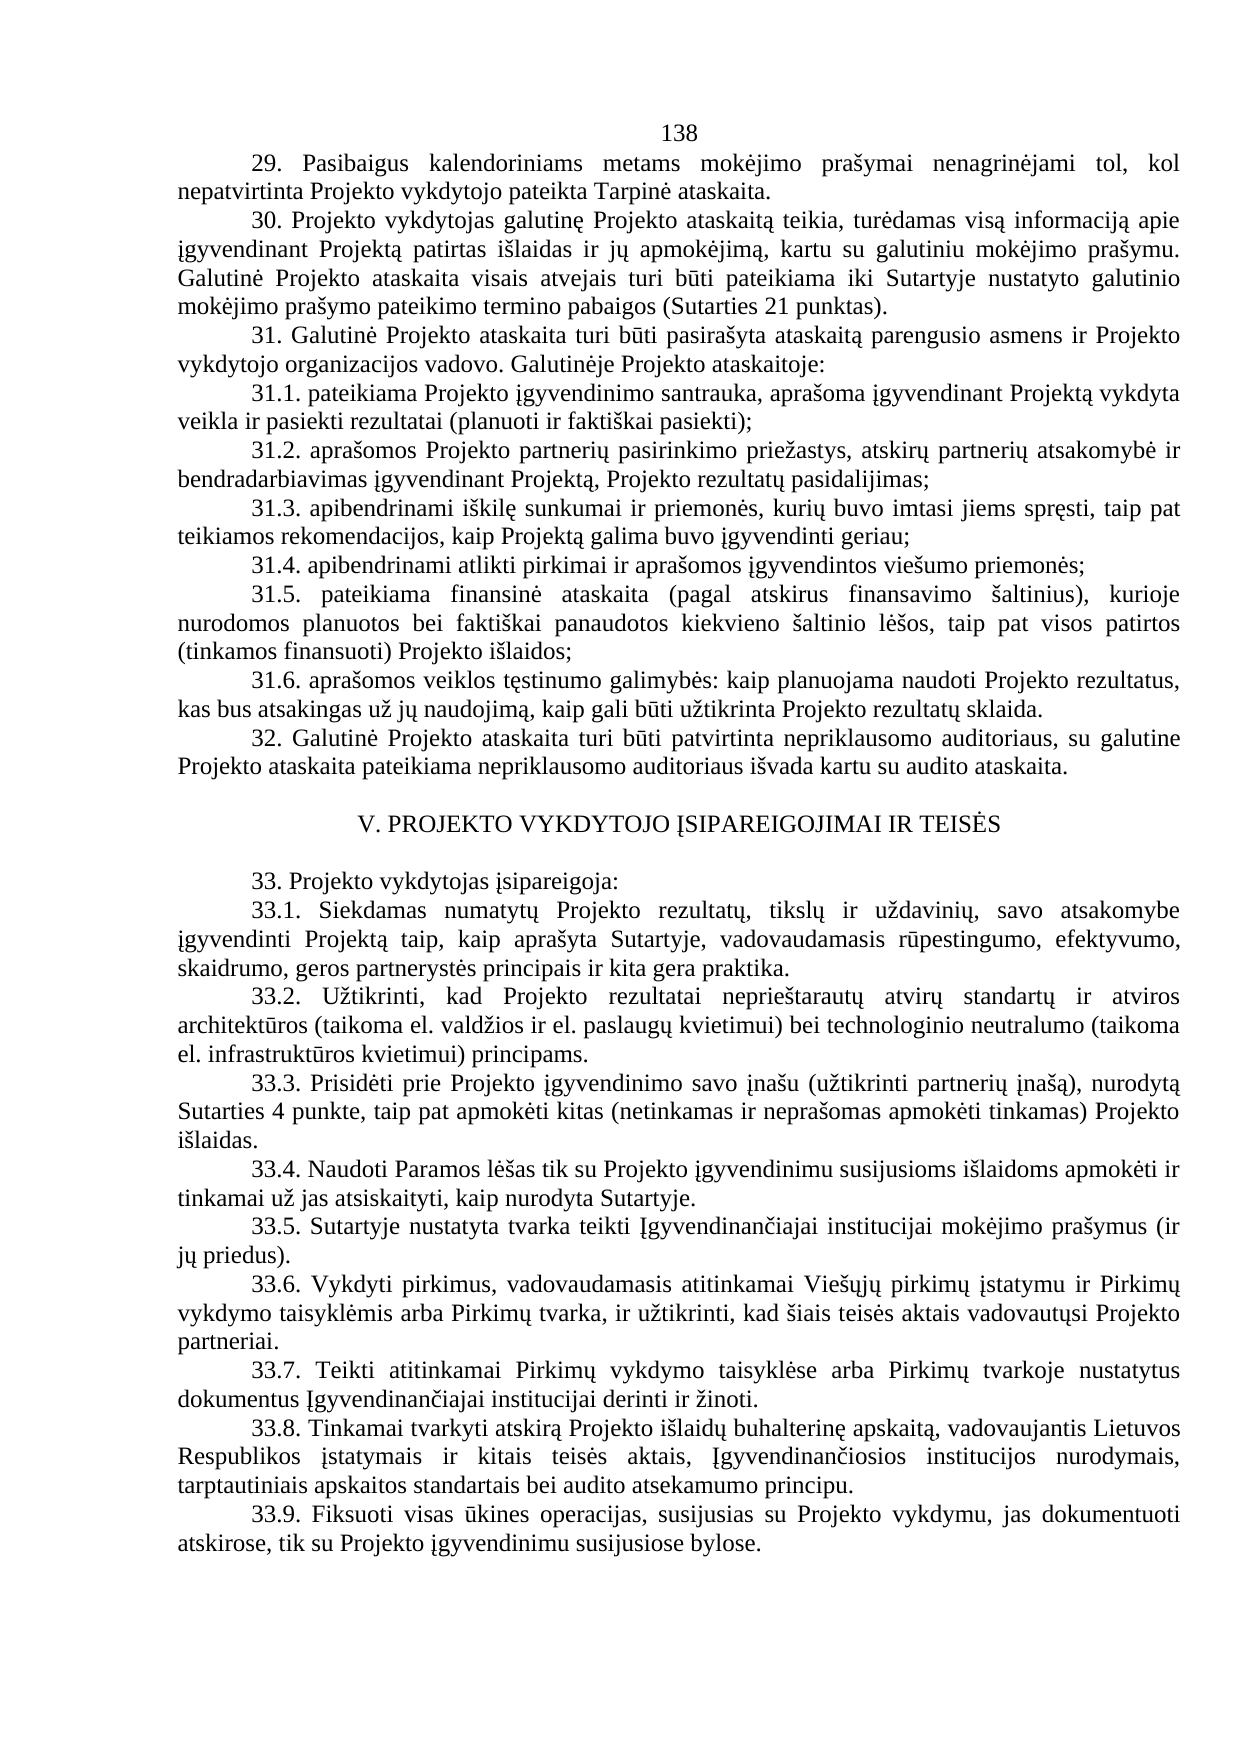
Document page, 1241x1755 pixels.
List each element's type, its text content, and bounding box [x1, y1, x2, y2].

text 30. Projekto vykdytojas galutinę Projekto ataskaitą teikia, turėdamas visą informaciją apie įgyvendinant Projektą patirtas išlaidas ir jų apmokėjimą, kartu su galutiniu mokėjimo prašymu. Galutinė Projekto ataskaita visais atvejais turi būti pateikiama iki Sutartyje nustatyto galutinio mokėjimo prašymo pateikimo termino pabaigos (Sutarties 21 punktas). [177, 205, 1181, 320]
text 32. Galutinė Projekto ataskaita turi būti patvirtinta nepriklausomo auditoriaus, su galutine Projekto ataskaita pateikiama nepriklausomo auditoriaus išvada kartu su audito ataskaita. [177, 723, 1181, 780]
text 33.1. Siekdamas numatytų Projekto rezultatų, tikslų ir uždavinių, savo atsakomybe įgyvendinti Projektą taip, kaip aprašyta Sutartyje, vadovaudamasis rūpestingumo, efektyvumo, skaidrumo, geros partnerystės principais ir kita gera praktika. [177, 895, 1181, 981]
text 33.2. Užtikrinti, kad Projekto rezultatai neprieštarautų atvirų standartų ir atviros architektūros (taikoma el. valdžios ir el. paslaugų kvietimui) bei technologinio neutralumo (taikoma el. infrastruktūros kvietimui) principams. [177, 981, 1181, 1068]
text 33. Projekto vykdytojas įsipareigoja: [177, 866, 1181, 895]
text 31.5. pateikiama finansinė ataskaita (pagal atskirus finansavimo šaltinius), kurioje nurodomos planuotos bei faktiškai panaudotos kiekvieno šaltinio lėšos, taip pat visos patirtos (tinkamos finansuoti) Projekto išlaidos; [177, 579, 1181, 665]
text V. PROJEKTO VYKDYTOJO ĮSIPAREIGOJIMAI IR TEISĖS [177, 809, 1181, 838]
text 31.6. aprašomos veiklos tęstinumo galimybės: kaip planuojama naudoti Projekto rezultatus, kas bus atsakingas už jų naudojimą, kaip gali būti užtikrinta Projekto rezultatų sklaida. [177, 665, 1181, 723]
text 31.3. apibendrinami iškilę sunkumai ir priemonės, kurių buvo imtasi jiems spręsti, taip pat teikiamos rekomendacijos, kaip Projektą galima buvo įgyvendinti geriau; [177, 493, 1181, 550]
text 33.3. Prisidėti prie Projekto įgyvendinimo savo įnašu (užtikrinti partnerių įnašą), nurodytą Sutarties 4 punkte, taip pat apmokėti kitas (netinkamas ir neprašomas apmokėti tinkamas) Projekto išlaidas. [177, 1068, 1181, 1154]
text 31.2. aprašomos Projekto partnerių pasirinkimo priežastys, atskirų partnerių atsakomybė ir bendradarbiavimas įgyvendinant Projektą, Projekto rezultatų pasidalijimas; [177, 435, 1181, 493]
text 33.8. Tinkamai tvarkyti atskirą Projekto išlaidų buhalterinę apskaitą, vadovaujantis Lietuvos Respublikos įstatymais ir kitais teisės aktais, Įgyvendinančiosios institucijos nurodymais, tarptautiniais apskaitos standartais bei audito atsekamumo principu. [177, 1413, 1181, 1499]
text 29. Pasibaigus kalendoriniams metams mokėjimo prašymai nenagrinėjami tol, kol nepatvirtinta Projekto vykdytojo pateikta Tarpinė ataskaita. [177, 148, 1181, 205]
text 31.1. pateikiama Projekto įgyvendinimo santrauka, aprašoma įgyvendinant Projektą vykdyta veikla ir pasiekti rezultatai (planuoti ir faktiškai pasiekti); [177, 378, 1181, 435]
text 31.4. apibendrinami atlikti pirkimai ir aprašomos įgyvendintos viešumo priemonės; [177, 550, 1181, 579]
text 33.9. Fiksuoti visas ūkines operacijas, susijusias su Projekto vykdymu, jas dokumentuoti atskirose, tik su Projekto įgyvendinimu susijusiose bylose. [177, 1499, 1181, 1556]
text 33.6. Vykdyti pirkimus, vadovaudamasis atitinkamai Viešųjų pirkimų įstatymu ir Pirkimų vykdymo taisyklėmis arba Pirkimų tvarka, ir užtikrinti, kad šiais teisės aktais vadovautųsi Projekto partneriai. [177, 1269, 1181, 1355]
text 31. Galutinė Projekto ataskaita turi būti pasirašyta ataskaitą parengusio asmens ir Projekto vykdytojo organizacijos vadovo. Galutinėje Projekto ataskaitoje: [177, 320, 1181, 378]
text 33.7. Teikti atitinkamai Pirkimų vykdymo taisyklėse arba Pirkimų tvarkoje nustatytus dokumentus Įgyvendinančiajai institucijai derinti ir žinoti. [177, 1355, 1181, 1413]
text 33.4. Naudoti Paramos lėšas tik su Projekto įgyvendinimu susijusioms išlaidoms apmokėti ir tinkamai už jas atsiskaityti, kaip nurodyta Sutartyje. [177, 1154, 1181, 1211]
text 33.5. Sutartyje nustatyta tvarka teikti Įgyvendinančiajai institucijai mokėjimo prašymus (ir jų priedus). [177, 1211, 1181, 1269]
